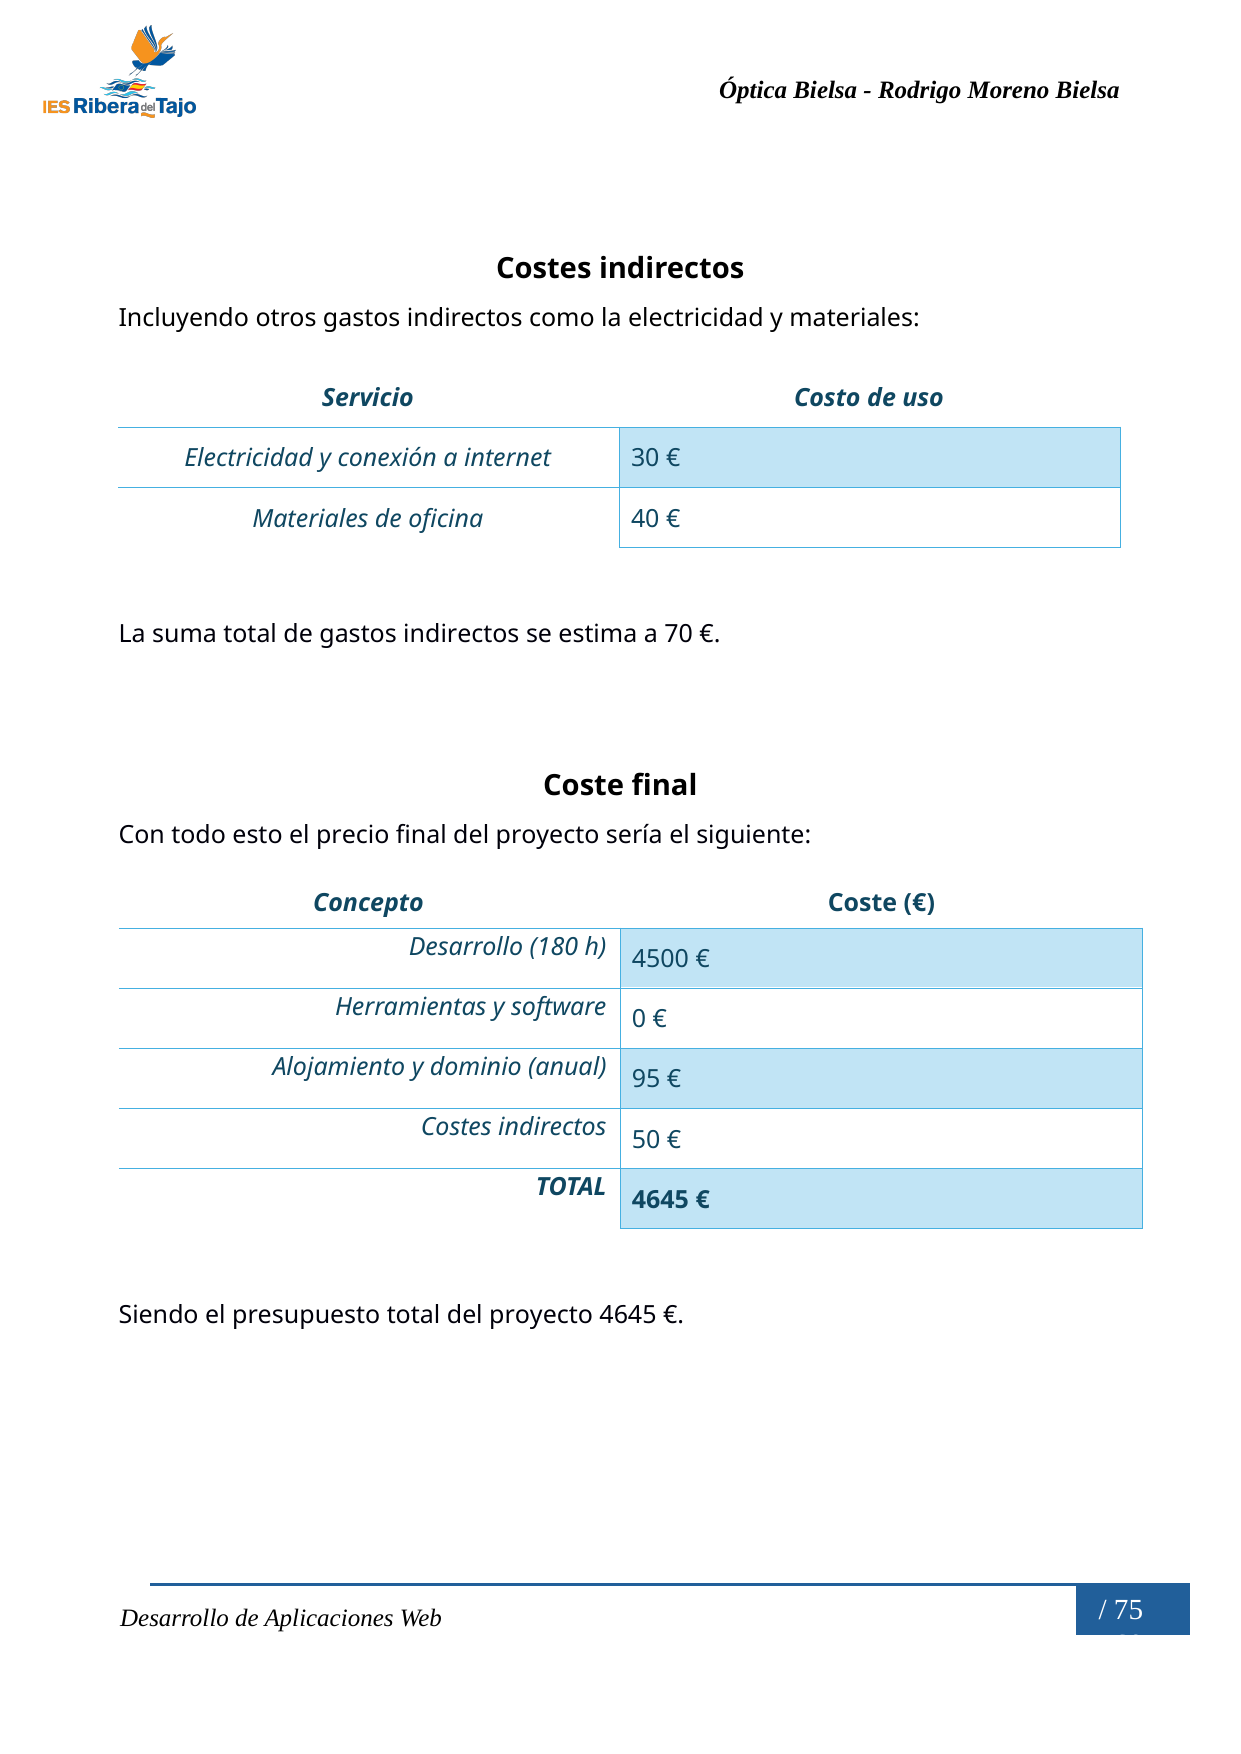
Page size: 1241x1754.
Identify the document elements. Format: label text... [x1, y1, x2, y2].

table_cell Desarrollo (180 h) [119, 929, 620, 987]
table_header Coste (€) [620, 885, 1142, 927]
table_cell Costes indirectos [119, 1109, 620, 1168]
table_header Servicio [118, 368, 619, 427]
table_cell 4500 € [621, 929, 1142, 987]
text Siendo el presupuesto total del proyecto 4645 €. [118, 1297, 1122, 1331]
table_cell Materiales de oficina [118, 488, 619, 547]
table_cell Electricidad y conexión a internet [118, 428, 619, 487]
table_cell 30 € [620, 428, 1120, 487]
text Coste final [118, 765, 1122, 804]
table_cell Herramientas y software [119, 989, 620, 1048]
text La suma total de gastos indirectos se estima a 70 €. [118, 616, 1122, 650]
table_cell 40 € [620, 488, 1120, 547]
table_cell TOTAL [119, 1169, 620, 1228]
text Costes indirectos [118, 247, 1122, 287]
table_cell 4645 € [621, 1169, 1142, 1228]
table_cell 50 € [621, 1109, 1142, 1168]
table_cell 95 € [621, 1049, 1142, 1108]
text Incluyendo otros gastos indirectos como la electricidad y materiales: [118, 299, 1122, 333]
table_cell Alojamiento y dominio (anual) [119, 1049, 620, 1108]
table_cell 0 € [621, 989, 1142, 1048]
text Con todo esto el precio final del proyecto sería el siguiente: [118, 817, 1122, 851]
table_header Concepto [119, 885, 620, 927]
table_header Costo de uso [620, 368, 1121, 427]
